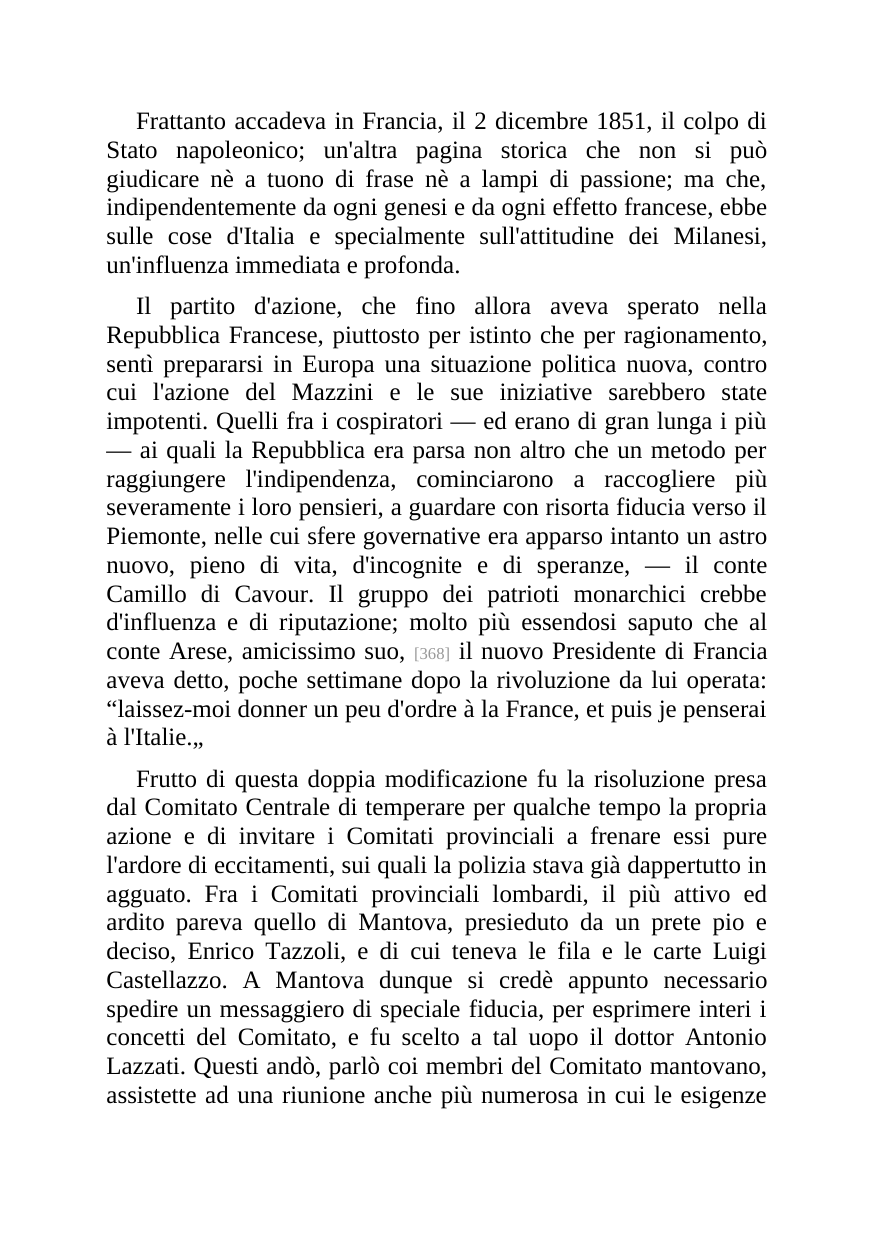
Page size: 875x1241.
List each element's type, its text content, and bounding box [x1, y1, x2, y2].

text Frutto di questa doppia modificazione fu la risoluzione presa dal Comitato Centrale di temperare per qualche tempo la propria azione e di invitare i Comitati provinciali a frenare essi pure l'ardore di eccitamenti, sui quali la polizia stava già dappertutto in agguato. Fra i Comitati provinciali lombardi, il più attivo ed ardito pareva quello di Mantova, presieduto da un prete pio e deciso, Enrico Tazzoli, e di cui teneva le fila e le carte Luigi Castellazzo. A Mantova dunque si credè appunto necessario spedire un messaggiero di speciale fiducia, per esprimere interi i concetti del Comitato, e fu scelto a tal uopo il dottor Antonio Lazzati. Questi andò, parlò coi membri del Comitato mantovano, assistette ad una riunione anche più numerosa in cui le esigenze [106, 764, 768, 1109]
text Il partito d'azione, che fino allora aveva sperato nella Repubblica Francese, piuttosto per istinto che per ragionamento, sentì prepararsi in Europa una situazione politica nuova, contro cui l'azione del Mazzini e le sue iniziative sarebbero state impotenti. Quelli fra i cospiratori — ed erano di gran lunga i più — ai quali la Repubblica era parsa non altro che un metodo per raggiungere l'indipendenza, cominciarono a raccogliere più severamente i loro pensieri, a guardare con risorta fiducia verso il Piemonte, nelle cui sfere governative era apparso intanto un astro nuovo, pieno di vita, d'incognite e di speranze, — il conte Camillo di Cavour. Il gruppo dei patrioti monarchici crebbe d'influenza e di riputazione; molto più essendosi saputo che al conte Arese, amicissimo suo, [368] il nuovo Presidente di Francia aveva detto, poche settimane dopo la rivoluzione da lui operata: “laissez-moi donner un peu d'ordre à la France, et puis je penserai à l'Italie.„ [106, 291, 768, 751]
text Frattanto accadeva in Francia, il 2 dicembre 1851, il colpo di Stato napoleonico; un'altra pagina storica che non si può giudicare nè a tuono di frase nè a lampi di passione; ma che, indipendentemente da ogni genesi e da ogni effetto francese, ebbe sulle cose d'Italia e specialmente sull'attitudine dei Milanesi, un'influenza immediata e profonda. [106, 106, 768, 279]
